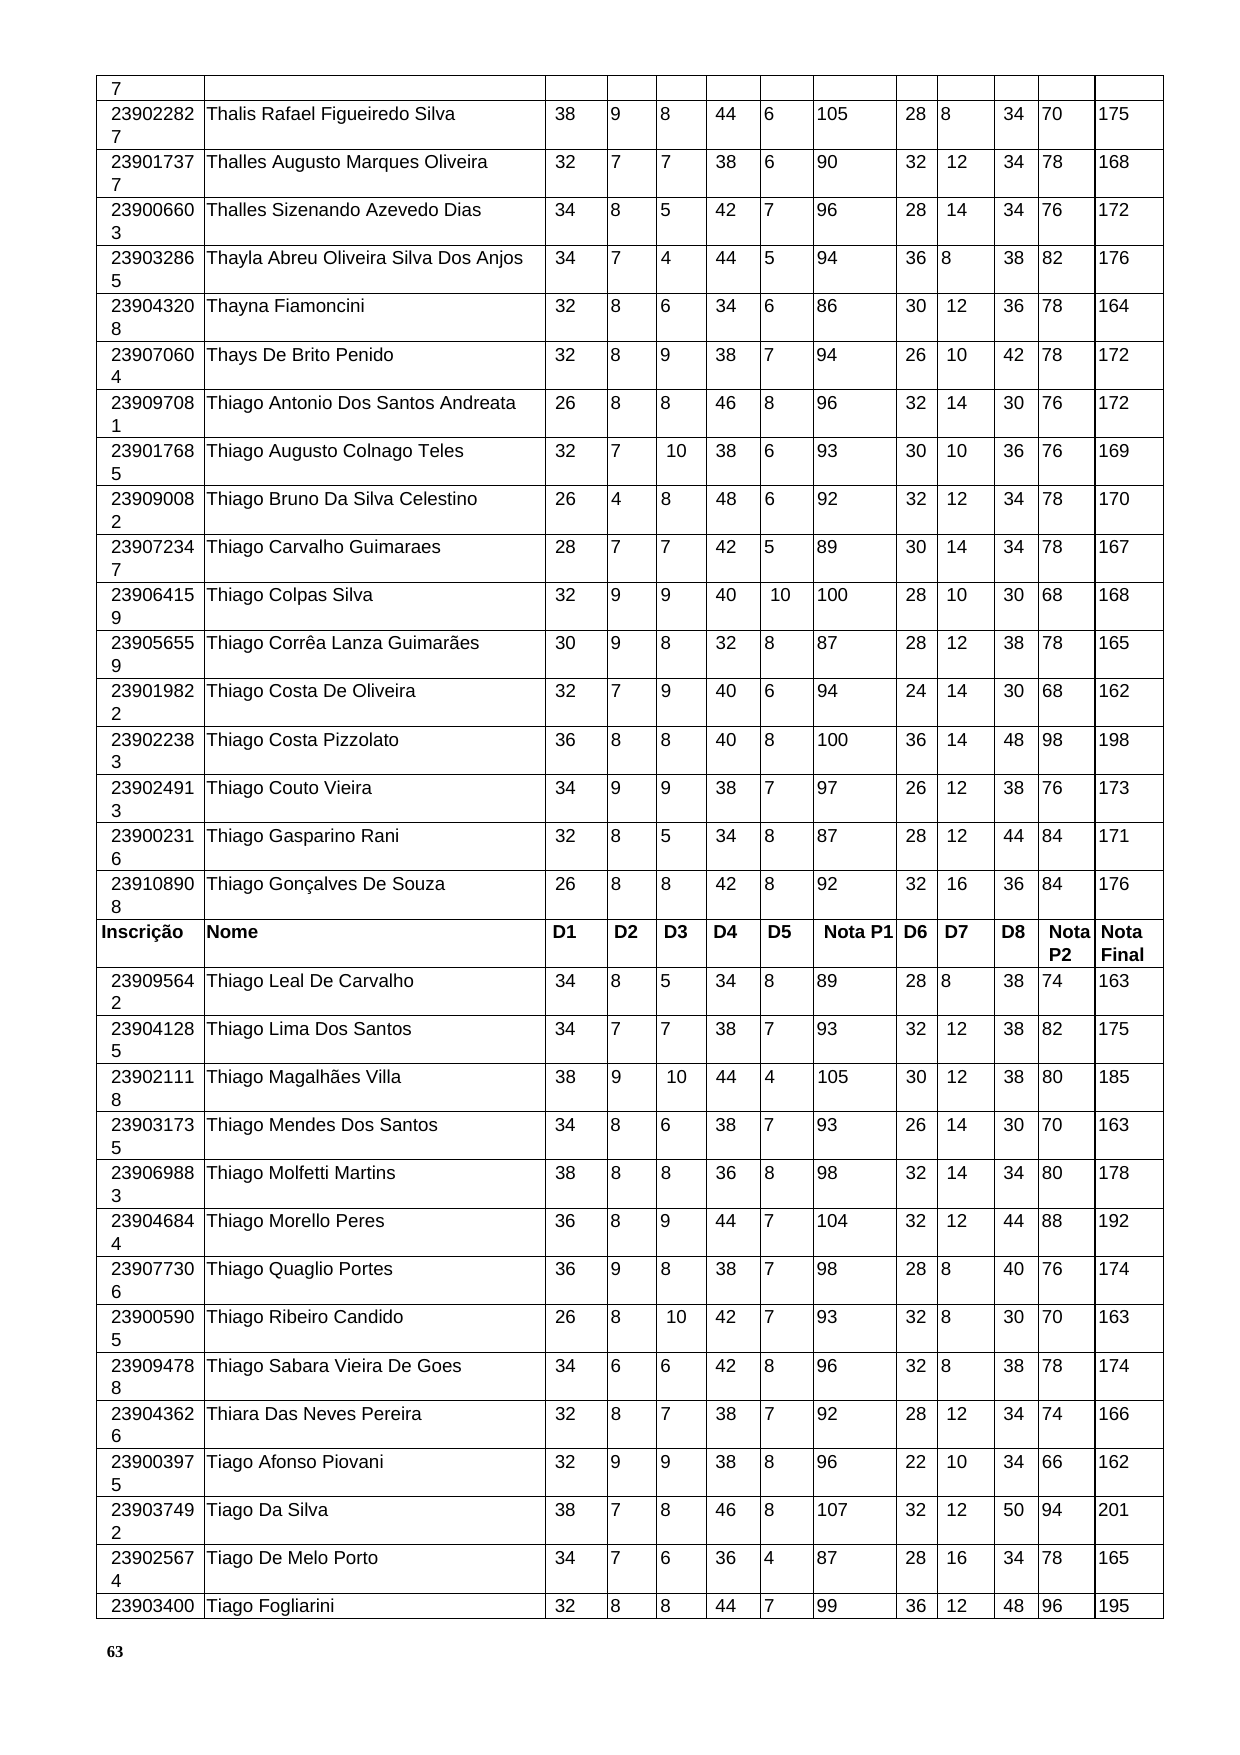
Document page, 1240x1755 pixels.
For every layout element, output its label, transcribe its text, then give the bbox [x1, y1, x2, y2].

table_cell 84 [1039, 823, 1094, 870]
table_cell 34 [546, 1112, 607, 1159]
table_cell 9 [657, 775, 706, 822]
table_cell 93 [814, 1112, 896, 1159]
table_cell 34 [995, 1160, 1038, 1207]
table_cell 7 [761, 342, 813, 389]
table_cell 34 [546, 198, 607, 245]
table_cell 7 [761, 1401, 813, 1448]
table_cell Nome [205, 920, 545, 967]
table_cell 5 [657, 823, 706, 870]
table_cell 239032865 [97, 246, 204, 293]
table_cell Inscrição [97, 920, 204, 967]
table_cell 201 [1096, 1497, 1163, 1544]
table_cell 38 [546, 1497, 607, 1544]
table_cell 34 [995, 1545, 1038, 1592]
table_cell 28 [897, 1545, 937, 1592]
table_cell 7 [657, 1016, 706, 1063]
table_cell 96 [814, 390, 896, 437]
table_cell 44 [707, 101, 760, 148]
table_cell 40 [995, 1257, 1038, 1304]
table_cell 6 [608, 1353, 656, 1400]
table_cell 32 [897, 1160, 937, 1207]
table_cell 26 [546, 390, 607, 437]
table_cell 98 [1039, 727, 1094, 774]
table_cell 7 [761, 775, 813, 822]
table_cell 239108908 [97, 871, 204, 918]
table_cell 44 [707, 1594, 760, 1618]
table_cell 198 [1096, 727, 1163, 774]
table_cell 12 [938, 150, 994, 197]
table_cell 30 [897, 438, 937, 485]
table_cell Tiago De Melo Porto [205, 1545, 545, 1592]
table_cell 44 [995, 823, 1038, 870]
table_cell 34 [546, 246, 607, 293]
table_cell 12 [938, 1401, 994, 1448]
table_cell 239017685 [97, 438, 204, 485]
table_cell 9 [657, 1449, 706, 1496]
table_cell 163 [1096, 1305, 1163, 1352]
table_cell 28 [897, 101, 937, 148]
table_cell 6 [657, 1353, 706, 1400]
table_cell 32 [897, 1016, 937, 1063]
table_cell 34 [546, 775, 607, 822]
table_cell 239041285 [97, 1016, 204, 1063]
table_cell 192 [1096, 1209, 1163, 1256]
table_cell 5 [761, 246, 813, 293]
table_cell 8 [608, 823, 656, 870]
table_cell 28 [897, 1257, 937, 1304]
table_cell Thiago Mendes Dos Santos [205, 1112, 545, 1159]
table_cell Thiago Leal De Carvalho [205, 968, 545, 1015]
table_cell 38 [546, 101, 607, 148]
table_cell 239002316 [97, 823, 204, 870]
table_cell 8 [761, 1449, 813, 1496]
table_cell 9 [608, 1449, 656, 1496]
table_cell 22 [897, 1449, 937, 1496]
table_cell 8 [657, 1594, 706, 1618]
table_cell Thays De Brito Penido [205, 342, 545, 389]
table_cell 14 [938, 390, 994, 437]
table_cell 46 [707, 1497, 760, 1544]
table_cell [546, 76, 607, 100]
table_cell 42 [707, 1353, 760, 1400]
table_cell 8 [608, 1305, 656, 1352]
table_cell 32 [897, 1305, 937, 1352]
table_cell 26 [546, 1305, 607, 1352]
table_cell 48 [995, 727, 1038, 774]
table_cell 8 [761, 390, 813, 437]
table_cell 7 [97, 76, 204, 100]
table_cell 34 [707, 968, 760, 1015]
table_cell 90 [814, 150, 896, 197]
table_cell 98 [814, 1160, 896, 1207]
table_cell 26 [897, 1112, 937, 1159]
table_cell 82 [1039, 1016, 1094, 1063]
table_cell 34 [546, 968, 607, 1015]
table_cell Thiago Costa De Oliveira [205, 679, 545, 726]
table_cell 38 [995, 968, 1038, 1015]
table_cell 12 [938, 775, 994, 822]
table_cell 12 [938, 294, 994, 341]
table_cell 38 [707, 775, 760, 822]
table_cell 8 [608, 1401, 656, 1448]
table_cell 239056559 [97, 631, 204, 678]
table_cell 7 [657, 150, 706, 197]
table_cell 239019822 [97, 679, 204, 726]
table_cell 4 [608, 486, 656, 533]
table_cell 162 [1096, 679, 1163, 726]
table_cell 8 [761, 727, 813, 774]
table_cell 32 [897, 1497, 937, 1544]
table_cell 36 [995, 871, 1038, 918]
table_cell D4 [707, 920, 760, 967]
table_cell 14 [938, 727, 994, 774]
table_cell 87 [814, 823, 896, 870]
table_cell 8 [608, 294, 656, 341]
table_cell 40 [707, 727, 760, 774]
table_cell 169 [1096, 438, 1163, 485]
table_cell 195 [1096, 1594, 1163, 1618]
table_cell 14 [938, 535, 994, 582]
table_cell 24 [897, 679, 937, 726]
table_cell D7 [938, 920, 994, 967]
table_cell 12 [938, 1064, 994, 1111]
table_cell Thiago Ribeiro Candido [205, 1305, 545, 1352]
table_cell D3 [657, 920, 706, 967]
table_cell 70 [1039, 1112, 1094, 1159]
table_cell 98 [814, 1257, 896, 1304]
table_cell 10 [657, 1064, 706, 1111]
table_cell 28 [897, 198, 937, 245]
table_cell 8 [938, 1257, 994, 1304]
table_cell 239043626 [97, 1401, 204, 1448]
table_cell 165 [1096, 1545, 1163, 1592]
table_cell 97 [814, 775, 896, 822]
table_cell 10 [938, 1449, 994, 1496]
table_cell 239003975 [97, 1449, 204, 1496]
table_cell [205, 76, 545, 100]
table_cell 42 [707, 535, 760, 582]
table_cell 38 [546, 1064, 607, 1111]
table_cell D5 [761, 920, 813, 967]
table_cell D2 [608, 920, 656, 967]
table_cell 26 [546, 486, 607, 533]
table_cell 163 [1096, 1112, 1163, 1159]
table_cell 239025674 [97, 1545, 204, 1592]
table_cell 87 [814, 631, 896, 678]
table_cell 96 [814, 1353, 896, 1400]
table_cell 80 [1039, 1064, 1094, 1111]
table_cell 7 [608, 1016, 656, 1063]
table_cell 48 [995, 1594, 1038, 1618]
table_cell 178 [1096, 1160, 1163, 1207]
table_cell 12 [938, 1016, 994, 1063]
table_cell 26 [897, 775, 937, 822]
table_cell 74 [1039, 1401, 1094, 1448]
table_cell 239070604 [97, 342, 204, 389]
table_cell 7 [761, 1257, 813, 1304]
table_cell 82 [1039, 246, 1094, 293]
table_cell 7 [657, 535, 706, 582]
table_cell 9 [657, 679, 706, 726]
table_cell 32 [546, 823, 607, 870]
table_cell 78 [1039, 294, 1094, 341]
table_cell 8 [608, 1209, 656, 1256]
table_cell 164 [1096, 294, 1163, 341]
table_cell 8 [761, 823, 813, 870]
table_cell 76 [1039, 1257, 1094, 1304]
table_cell 239095642 [97, 968, 204, 1015]
table_cell 239037492 [97, 1497, 204, 1544]
table_cell 239072347 [97, 535, 204, 582]
table_cell 105 [814, 1064, 896, 1111]
table_cell 38 [707, 1016, 760, 1063]
table_cell 30 [897, 535, 937, 582]
table_cell 12 [938, 631, 994, 678]
table_cell 89 [814, 968, 896, 1015]
table_cell 38 [995, 1016, 1038, 1063]
table_cell 32 [546, 1594, 607, 1618]
table_cell 93 [814, 1016, 896, 1063]
table_cell 96 [814, 1449, 896, 1496]
table_cell 42 [707, 871, 760, 918]
table_cell 8 [938, 1353, 994, 1400]
table_cell 6 [761, 150, 813, 197]
table_cell 7 [608, 438, 656, 485]
table_cell 7 [761, 1594, 813, 1618]
table_cell 66 [1039, 1449, 1094, 1496]
table_cell 32 [546, 1449, 607, 1496]
table_cell Thayla Abreu Oliveira Silva Dos Anjos [205, 246, 545, 293]
table_cell Thayna Fiamoncini [205, 294, 545, 341]
table_cell [814, 76, 896, 100]
table_cell 23903400 [97, 1594, 204, 1618]
table_cell 93 [814, 1305, 896, 1352]
table_cell Thiago Gasparino Rani [205, 823, 545, 870]
table_cell 28 [897, 823, 937, 870]
table_cell 6 [657, 294, 706, 341]
table_cell 28 [546, 535, 607, 582]
table_cell 76 [1039, 198, 1094, 245]
table_cell Thalles Augusto Marques Oliveira [205, 150, 545, 197]
table_cell [707, 76, 760, 100]
table_cell 32 [546, 583, 607, 630]
table_cell 8 [608, 1160, 656, 1207]
table_cell 40 [707, 583, 760, 630]
table_cell 176 [1096, 246, 1163, 293]
table_cell 92 [814, 1401, 896, 1448]
table_cell 239017377 [97, 150, 204, 197]
table_cell [608, 76, 656, 100]
table_cell 7 [608, 535, 656, 582]
table_cell 38 [707, 1401, 760, 1448]
table_cell 185 [1096, 1064, 1163, 1111]
table_cell 8 [657, 1257, 706, 1304]
table_cell 34 [995, 486, 1038, 533]
table_cell 6 [657, 1545, 706, 1592]
table_cell 38 [995, 1064, 1038, 1111]
table_cell 32 [546, 438, 607, 485]
table_cell 32 [897, 150, 937, 197]
table_cell 14 [938, 198, 994, 245]
table_cell 34 [995, 1449, 1038, 1496]
table_cell 80 [1039, 1160, 1094, 1207]
table_cell 84 [1039, 871, 1094, 918]
table_cell 239031735 [97, 1112, 204, 1159]
table_cell 92 [814, 871, 896, 918]
table_cell 32 [897, 871, 937, 918]
table_cell 36 [897, 727, 937, 774]
table_cell 42 [707, 1305, 760, 1352]
table_cell 174 [1096, 1353, 1163, 1400]
table_cell 16 [938, 1545, 994, 1592]
table_cell 26 [546, 871, 607, 918]
table_cell 5 [761, 535, 813, 582]
table_cell 7 [761, 1305, 813, 1352]
table_cell 8 [761, 871, 813, 918]
table_cell 46 [707, 390, 760, 437]
table_cell 8 [608, 390, 656, 437]
table_cell 172 [1096, 390, 1163, 437]
table_cell Tiago Afonso Piovani [205, 1449, 545, 1496]
table_cell 92 [814, 486, 896, 533]
table_cell 70 [1039, 1305, 1094, 1352]
table_cell Thiago Gonçalves De Souza [205, 871, 545, 918]
table_cell D8 [995, 920, 1038, 967]
table_cell 36 [707, 1160, 760, 1207]
table_cell 36 [546, 1257, 607, 1304]
table_cell Thiago Couto Vieira [205, 775, 545, 822]
table_cell 8 [657, 486, 706, 533]
table_cell 10 [938, 438, 994, 485]
table_cell 8 [938, 101, 994, 148]
table_cell 7 [608, 246, 656, 293]
table_cell 239022827 [97, 101, 204, 148]
table_cell Tiago Da Silva [205, 1497, 545, 1544]
table_cell 93 [814, 438, 896, 485]
table_cell 78 [1039, 535, 1094, 582]
table_cell 168 [1096, 150, 1163, 197]
table_cell 4 [761, 1545, 813, 1592]
table_cell 7 [608, 150, 656, 197]
table_cell Thiago Magalhães Villa [205, 1064, 545, 1111]
table_cell 166 [1096, 1401, 1163, 1448]
table_cell 32 [546, 679, 607, 726]
table_cell 4 [657, 246, 706, 293]
table_cell 14 [938, 1112, 994, 1159]
table_cell 171 [1096, 823, 1163, 870]
table_cell 8 [657, 101, 706, 148]
table_cell 34 [995, 535, 1038, 582]
table_cell 7 [761, 1016, 813, 1063]
table_cell 6 [657, 1112, 706, 1159]
table_cell 173 [1096, 775, 1163, 822]
table_cell 12 [938, 1594, 994, 1618]
table_cell 9 [608, 1257, 656, 1304]
table_cell 8 [608, 727, 656, 774]
table_cell 105 [814, 101, 896, 148]
table_cell Nota Final [1096, 920, 1163, 967]
table_cell Nota P2 [1039, 920, 1094, 967]
table_cell 12 [938, 486, 994, 533]
table_cell 68 [1039, 679, 1094, 726]
table_cell 176 [1096, 871, 1163, 918]
table_cell 172 [1096, 342, 1163, 389]
table_cell 30 [546, 631, 607, 678]
table_cell Thalis Rafael Figueiredo Silva [205, 101, 545, 148]
table_cell 32 [897, 1209, 937, 1256]
table_cell 5 [657, 968, 706, 1015]
table_cell 8 [938, 1305, 994, 1352]
table_cell Thiago Augusto Colnago Teles [205, 438, 545, 485]
table_cell 12 [938, 1209, 994, 1256]
table_cell 44 [707, 1209, 760, 1256]
table_cell 34 [707, 294, 760, 341]
table_cell 34 [546, 1016, 607, 1063]
table_cell 174 [1096, 1257, 1163, 1304]
table_cell 7 [608, 1545, 656, 1592]
table_cell 78 [1039, 1545, 1094, 1592]
table_cell 26 [897, 342, 937, 389]
table_cell 44 [995, 1209, 1038, 1256]
table_cell 7 [761, 1209, 813, 1256]
table_cell 175 [1096, 101, 1163, 148]
table_cell 32 [897, 486, 937, 533]
table_cell 239064159 [97, 583, 204, 630]
table_cell 36 [546, 727, 607, 774]
table_cell 38 [707, 1449, 760, 1496]
table_cell 30 [995, 1112, 1038, 1159]
table_cell 44 [707, 1064, 760, 1111]
table_cell 8 [608, 871, 656, 918]
table_cell 94 [814, 342, 896, 389]
table_cell 78 [1039, 631, 1094, 678]
table_cell 239005905 [97, 1305, 204, 1352]
table_cell 104 [814, 1209, 896, 1256]
table_cell 38 [995, 246, 1038, 293]
table_cell 9 [657, 342, 706, 389]
table_cell Nota P1 [814, 920, 896, 967]
table_cell [1096, 76, 1163, 100]
table_cell 28 [897, 583, 937, 630]
table_cell 175 [1096, 1016, 1163, 1063]
table_cell 7 [608, 1497, 656, 1544]
table_cell 239097081 [97, 390, 204, 437]
table_cell 6 [761, 101, 813, 148]
table_cell 30 [995, 390, 1038, 437]
table_cell 8 [657, 631, 706, 678]
table_cell 42 [707, 198, 760, 245]
table_cell 8 [761, 1497, 813, 1544]
table_cell 36 [995, 294, 1038, 341]
table_cell 50 [995, 1497, 1038, 1544]
table_cell 78 [1039, 486, 1094, 533]
table_cell 172 [1096, 198, 1163, 245]
table_cell 9 [608, 631, 656, 678]
table_cell 100 [814, 583, 896, 630]
table_cell 30 [995, 1305, 1038, 1352]
table_cell 239069883 [97, 1160, 204, 1207]
table_cell 6 [761, 679, 813, 726]
table_cell 8 [761, 968, 813, 1015]
table_cell 38 [707, 438, 760, 485]
table_cell 78 [1039, 342, 1094, 389]
table_cell 8 [657, 871, 706, 918]
table_cell [761, 76, 813, 100]
table_cell 86 [814, 294, 896, 341]
table_cell 38 [707, 1112, 760, 1159]
table_cell 7 [761, 1112, 813, 1159]
table_cell 239022383 [97, 727, 204, 774]
table_cell 8 [657, 1160, 706, 1207]
table_cell Thalles Sizenando Azevedo Dias [205, 198, 545, 245]
table_cell 8 [657, 1497, 706, 1544]
table_cell 34 [546, 1353, 607, 1400]
table_cell 8 [608, 968, 656, 1015]
table_cell 38 [546, 1160, 607, 1207]
table_cell 34 [546, 1545, 607, 1592]
table_cell 10 [657, 1305, 706, 1352]
table_cell 36 [707, 1545, 760, 1592]
table_cell 38 [995, 1353, 1038, 1400]
table_cell 32 [546, 150, 607, 197]
table_cell 6 [761, 486, 813, 533]
table_cell 32 [546, 342, 607, 389]
table_cell 94 [1039, 1497, 1094, 1544]
table_cell 9 [608, 775, 656, 822]
table_cell 239077306 [97, 1257, 204, 1304]
table_cell Thiara Das Neves Pereira [205, 1401, 545, 1448]
table_cell 38 [707, 342, 760, 389]
table_cell 10 [938, 583, 994, 630]
table_cell 8 [608, 342, 656, 389]
table_cell 239021118 [97, 1064, 204, 1111]
table_cell 76 [1039, 775, 1094, 822]
table_cell Thiago Sabara Vieira De Goes [205, 1353, 545, 1400]
table_cell 30 [897, 1064, 937, 1111]
table_cell 16 [938, 871, 994, 918]
table_cell 6 [761, 438, 813, 485]
table_cell 8 [657, 390, 706, 437]
table_cell 36 [897, 1594, 937, 1618]
table_cell Thiago Molfetti Martins [205, 1160, 545, 1207]
table_cell 239094788 [97, 1353, 204, 1400]
table_cell 38 [707, 1257, 760, 1304]
table_cell 78 [1039, 1353, 1094, 1400]
table_cell 8 [657, 727, 706, 774]
table_cell Thiago Quaglio Portes [205, 1257, 545, 1304]
table_cell 8 [608, 1594, 656, 1618]
table_cell 4 [761, 1064, 813, 1111]
table_cell 7 [761, 198, 813, 245]
table_cell 78 [1039, 150, 1094, 197]
table_cell 34 [995, 198, 1038, 245]
table_cell 38 [995, 775, 1038, 822]
table_cell 28 [897, 1401, 937, 1448]
table_cell 8 [761, 631, 813, 678]
table_cell 32 [897, 390, 937, 437]
table_cell 34 [995, 1401, 1038, 1448]
table_cell 239043208 [97, 294, 204, 341]
table_cell [657, 76, 706, 100]
table_cell 34 [707, 823, 760, 870]
table_cell 28 [897, 631, 937, 678]
table_cell 107 [814, 1497, 896, 1544]
table_cell 239090082 [97, 486, 204, 533]
table_cell 87 [814, 1545, 896, 1592]
table_cell 34 [995, 101, 1038, 148]
table_cell Thiago Corrêa Lanza Guimarães [205, 631, 545, 678]
table_cell 32 [897, 1353, 937, 1400]
table_cell Tiago Fogliarini [205, 1594, 545, 1618]
table_cell Thiago Antonio Dos Santos Andreata [205, 390, 545, 437]
table_cell 10 [761, 583, 813, 630]
table_cell 8 [938, 968, 994, 1015]
table_cell 9 [657, 583, 706, 630]
table_cell 44 [707, 246, 760, 293]
table_cell 8 [761, 1353, 813, 1400]
table_cell [1039, 76, 1094, 100]
table_cell 32 [546, 294, 607, 341]
table_cell [938, 76, 994, 100]
table_cell 38 [995, 631, 1038, 678]
table_cell 8 [608, 1112, 656, 1159]
table_cell 14 [938, 1160, 994, 1207]
table_cell 36 [995, 438, 1038, 485]
table_cell 8 [761, 1160, 813, 1207]
table_cell 7 [657, 1401, 706, 1448]
table_cell 40 [707, 679, 760, 726]
table_cell 30 [995, 583, 1038, 630]
table_cell 12 [938, 1497, 994, 1544]
table_cell 10 [938, 342, 994, 389]
table_cell 96 [814, 198, 896, 245]
table_cell 88 [1039, 1209, 1094, 1256]
table_cell 170 [1096, 486, 1163, 533]
table_cell 9 [608, 1064, 656, 1111]
table_cell 5 [657, 198, 706, 245]
table_cell Thiago Morello Peres [205, 1209, 545, 1256]
table_cell 99 [814, 1594, 896, 1618]
table_cell 9 [608, 583, 656, 630]
table_cell D6 [897, 920, 937, 967]
table_cell 96 [1039, 1594, 1094, 1618]
table_cell 48 [707, 486, 760, 533]
table_cell [995, 76, 1038, 100]
table_cell 8 [608, 198, 656, 245]
table_cell 70 [1039, 101, 1094, 148]
table_cell Thiago Costa Pizzolato [205, 727, 545, 774]
table_cell D1 [546, 920, 607, 967]
table_cell 239024913 [97, 775, 204, 822]
table_cell 167 [1096, 535, 1163, 582]
table_cell 8 [938, 246, 994, 293]
table_cell 239006603 [97, 198, 204, 245]
table_cell Thiago Lima Dos Santos [205, 1016, 545, 1063]
table_cell 28 [897, 968, 937, 1015]
table_cell 30 [995, 679, 1038, 726]
table_cell 76 [1039, 438, 1094, 485]
table_cell 14 [938, 679, 994, 726]
table_cell [897, 76, 937, 100]
table_cell 89 [814, 535, 896, 582]
table_cell 32 [707, 631, 760, 678]
table_cell 36 [897, 246, 937, 293]
table_cell 7 [608, 679, 656, 726]
table_cell 9 [608, 101, 656, 148]
table_cell 10 [657, 438, 706, 485]
table_cell 74 [1039, 968, 1094, 1015]
table_cell 12 [938, 823, 994, 870]
table_cell 42 [995, 342, 1038, 389]
table_cell 94 [814, 246, 896, 293]
table_cell 162 [1096, 1449, 1163, 1496]
table_cell Thiago Colpas Silva [205, 583, 545, 630]
table_cell 168 [1096, 583, 1163, 630]
table_cell Thiago Bruno Da Silva Celestino [205, 486, 545, 533]
table_cell 163 [1096, 968, 1163, 1015]
table_cell 38 [707, 150, 760, 197]
table_cell 36 [546, 1209, 607, 1256]
table_cell 32 [546, 1401, 607, 1448]
table_cell 239046844 [97, 1209, 204, 1256]
table_cell 6 [761, 294, 813, 341]
table_cell 76 [1039, 390, 1094, 437]
table_cell 68 [1039, 583, 1094, 630]
table_cell Thiago Carvalho Guimaraes [205, 535, 545, 582]
table_cell 94 [814, 679, 896, 726]
table_cell 165 [1096, 631, 1163, 678]
table_cell 9 [657, 1209, 706, 1256]
table_cell 100 [814, 727, 896, 774]
table_cell 30 [897, 294, 937, 341]
table_cell 34 [995, 150, 1038, 197]
